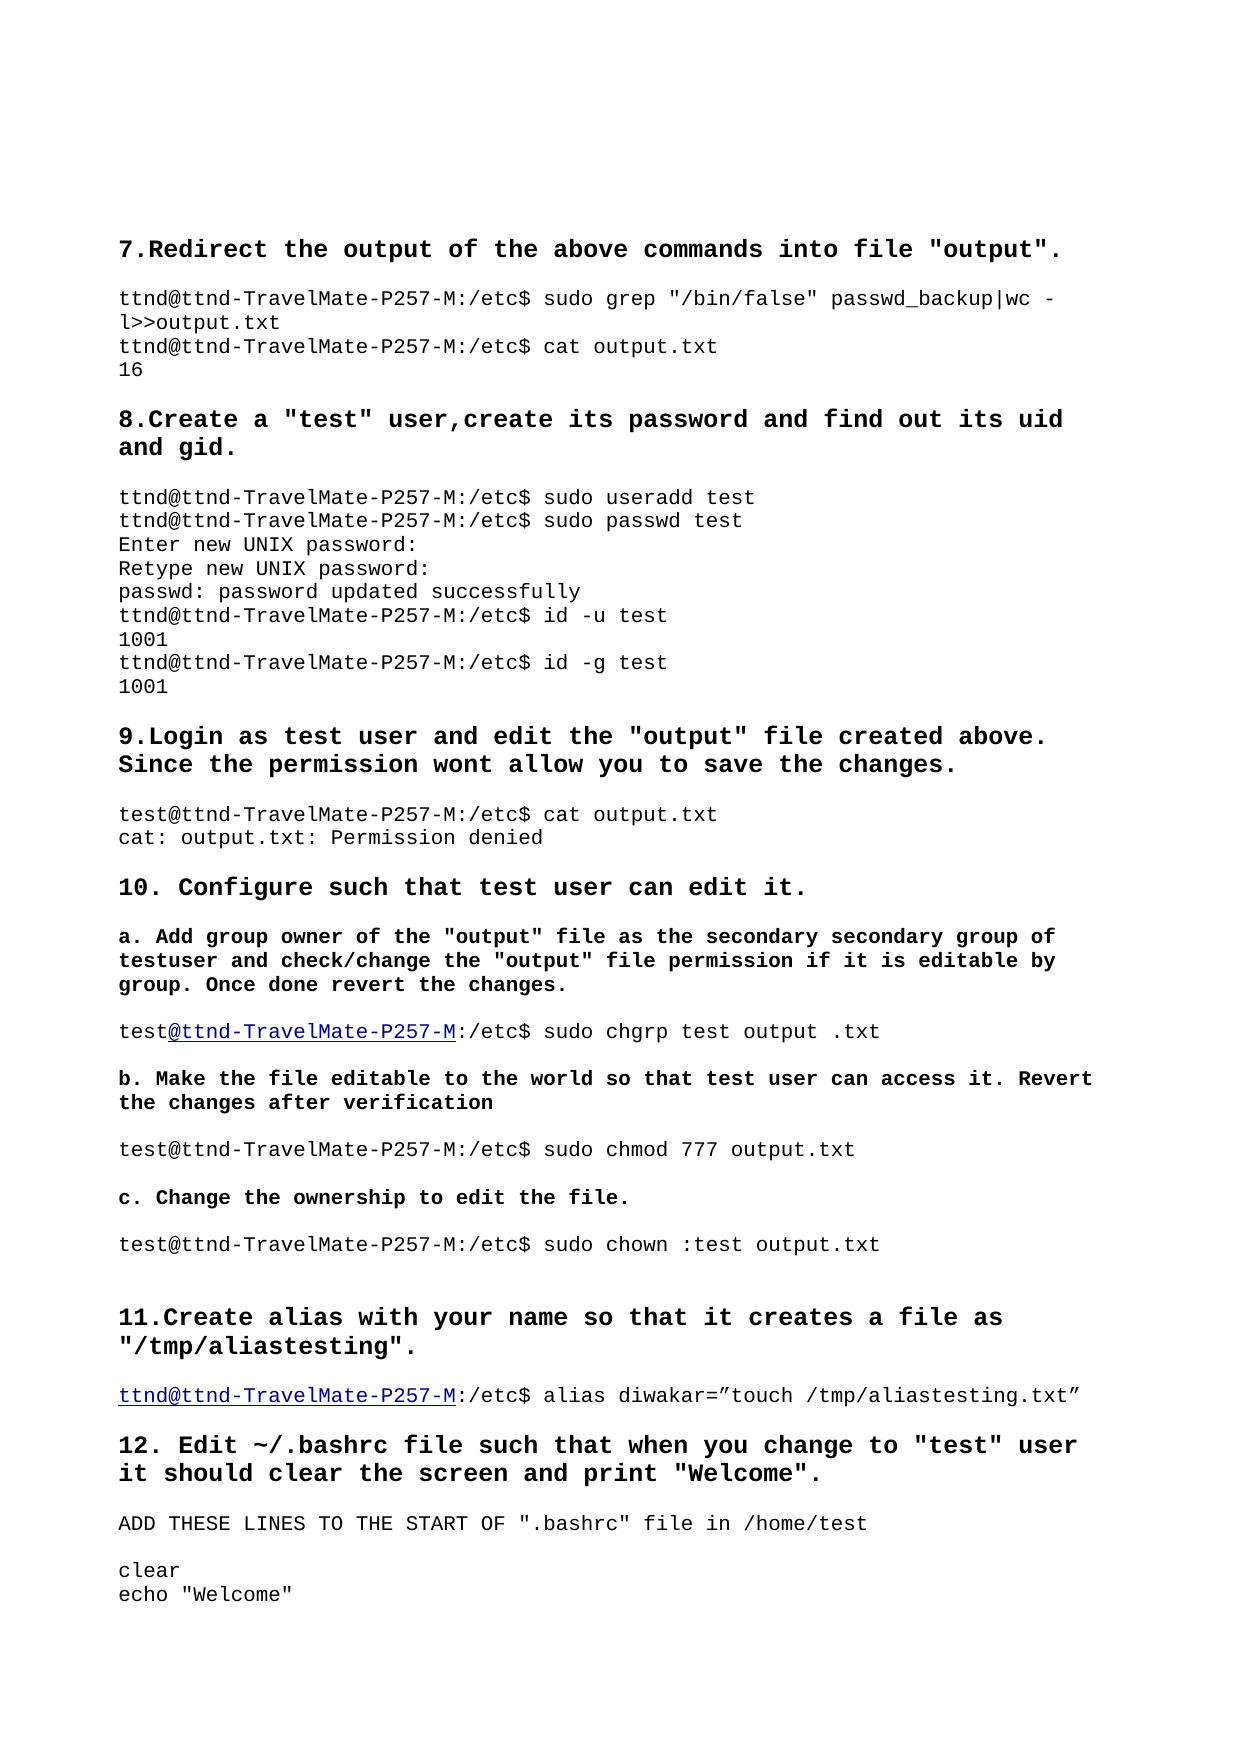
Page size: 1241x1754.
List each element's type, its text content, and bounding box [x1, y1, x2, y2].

text 10. Configure such that test user can edit it. [118, 874, 1122, 903]
text ttnd@ttnd-TravelMate-P257-M:/etc$ alias diwakar=”touch /tmp/aliastesting.txt” [118, 1385, 1122, 1409]
text 7.Redirect the output of the above commands into file "output". [118, 236, 1122, 265]
text ADD THESE LINES TO THE START OF ".bashrc" file in /home/test [118, 1513, 1122, 1536]
text passwd: password updated successfully [118, 581, 1122, 605]
text 8.Create a "test" user,create its password and find out its uid and gid. [118, 407, 1122, 463]
text clear [118, 1560, 1122, 1584]
text b. Make the file editable to the world so that test user can access it. Revert the changes after verification [118, 1068, 1122, 1116]
text ttnd@ttnd-TravelMate-P257-M:/etc$ id -g test [118, 652, 1122, 676]
text 1001 [118, 676, 1122, 700]
text test@ttnd-TravelMate-P257-M:/etc$ sudo chown :test output.txt [118, 1234, 1122, 1258]
text Enter new UNIX password: [118, 534, 1122, 558]
text test@ttnd-TravelMate-P257-M:/etc$ cat output.txt [118, 804, 1122, 827]
text ttnd@ttnd-TravelMate-P257-M:/etc$ sudo passwd test [118, 511, 1122, 534]
text ttnd@ttnd-TravelMate-P257-M:/etc$ sudo grep "/bin/false" passwd_backup|wc -l>>output.txt [118, 288, 1122, 336]
text echo "Welcome" [118, 1584, 1122, 1607]
text c. Change the ownership to edit the file. [118, 1187, 1122, 1210]
text cat: output.txt: Permission denied [118, 827, 1122, 851]
text ttnd@ttnd-TravelMate-P257-M:/etc$ cat output.txt [118, 336, 1122, 359]
text 11.Create alias with your name so that it creates a file as "/tmp/aliastesting". [118, 1305, 1122, 1362]
text test@ttnd-TravelMate-P257-M:/etc$ sudo chmod 777 output.txt [118, 1139, 1122, 1163]
text a. Add group owner of the "output" file as the secondary secondary group of testuser and check/change the "output" file permission if it is editable by group. Once done revert the changes. [118, 927, 1122, 997]
text Retype new UNIX password: [118, 558, 1122, 581]
text ttnd@ttnd-TravelMate-P257-M:/etc$ sudo useradd test [118, 487, 1122, 511]
text test@ttnd-TravelMate-P257-M:/etc$ sudo chgrp test output .txt [118, 1021, 1122, 1045]
text 9.Login as test user and edit the "output" file created above. Since the permission wont allow you to save the changes. [118, 723, 1122, 780]
text 1001 [118, 629, 1122, 652]
text ttnd@ttnd-TravelMate-P257-M:/etc$ id -u test [118, 605, 1122, 629]
text 12. Edit ~/.bashrc file such that when you change to "test" user it should clear the screen and print "Welcome". [118, 1432, 1122, 1489]
text 16 [118, 359, 1122, 383]
